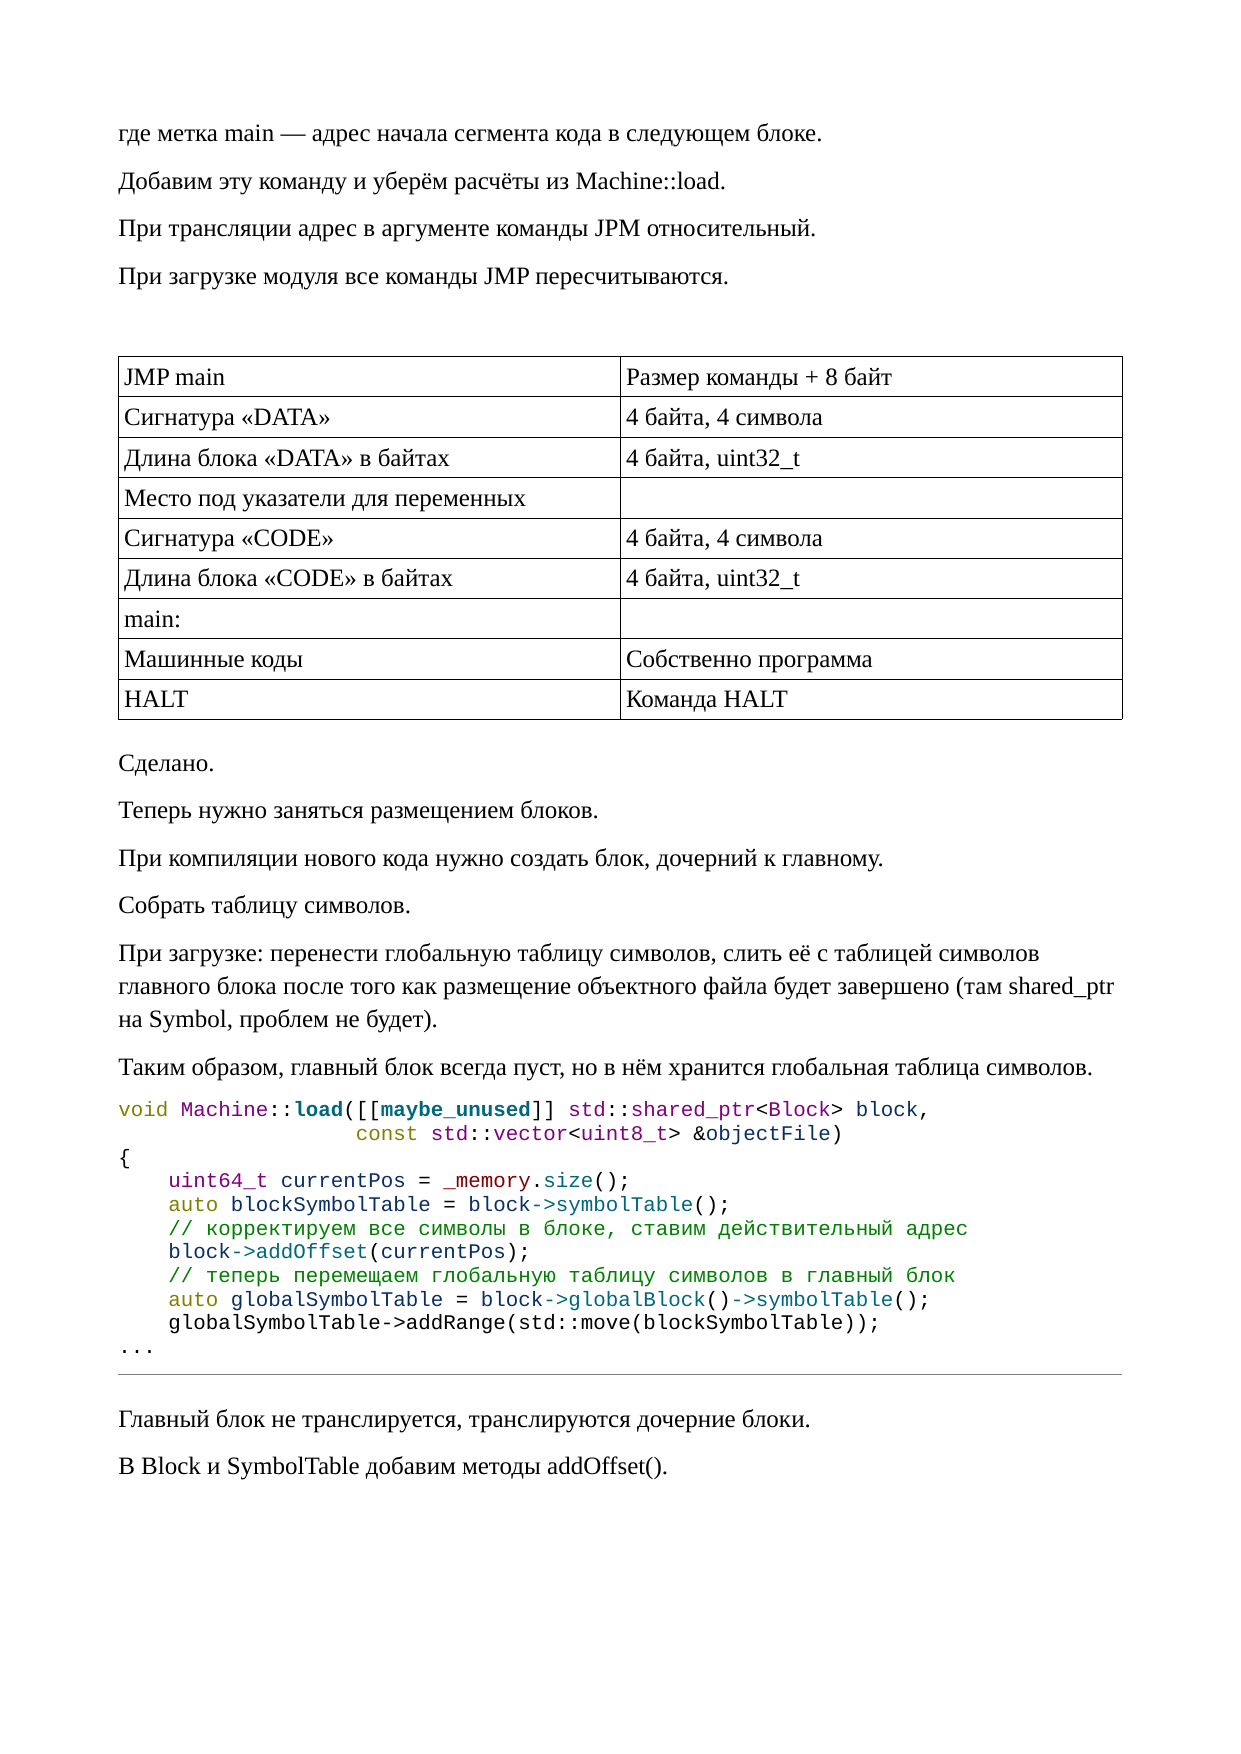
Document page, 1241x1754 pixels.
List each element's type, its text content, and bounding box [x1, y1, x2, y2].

text При компиляции нового кода нужно создать блок, дочерний к главному. [118, 843, 1122, 872]
text Сделано. [118, 748, 1122, 777]
text auto globalSymbolTable = block->globalBlock()->symbolTable(); [118, 1289, 1122, 1312]
text Теперь нужно заняться размещением блоков. [118, 795, 1122, 824]
text Собрать таблицу символов. [118, 891, 1122, 919]
table_cell Сигнатура «DATA» [119, 397, 620, 437]
text При загрузке: перенести глобальную таблицу символов, слить её с таблицей символов главного блока после того как размещение объектного файла будет завершено (там shared_ptr на Symbol, проблем не будет). [118, 938, 1122, 1033]
text void Machine::load([[maybe_unused]] std::shared_ptr<Block> block, [118, 1099, 1122, 1123]
table_cell HALT [119, 680, 620, 719]
table_cell Машинные коды [119, 639, 620, 679]
table_cell 4 байта, 4 символа [621, 397, 1122, 437]
text Главный блок не транслируется, транслируются дочерние блоки. [118, 1404, 1122, 1433]
text { [118, 1147, 1122, 1170]
table_cell Сигнатура «CODE» [119, 519, 620, 558]
text block->addOffset(currentPos); [118, 1241, 1122, 1265]
text // корректируем все символы в блоке, ставим действительный адрес [118, 1218, 1122, 1241]
table_cell Длина блока «DATA» в байтах [119, 438, 620, 477]
text const std::vector<uint8_t> &objectFile) [118, 1123, 1122, 1147]
text uint64_t currentPos = _memory.size(); [118, 1170, 1122, 1194]
table_cell [621, 599, 1122, 638]
table_cell 4 байта, 4 символа [621, 519, 1122, 558]
text Таким образом, главный блок всегда пуст, но в нём хранится глобальная таблица символов. [118, 1052, 1122, 1081]
text При загрузке модуля все команды JMP пересчитываются. [118, 261, 1122, 290]
table_cell Собственно программа [621, 639, 1122, 679]
table_header JMP main [119, 357, 620, 396]
text auto blockSymbolTable = block->symbolTable(); [118, 1194, 1122, 1218]
text Добавим эту команду и уберём расчёты из Machine::load. [118, 166, 1122, 194]
table_header Размер команды + 8 байт [621, 357, 1122, 396]
table_cell Место под указатели для переменных [119, 478, 620, 517]
text ... [118, 1336, 1122, 1359]
text При трансляции адрес в аргументе команды JPM относительный. [118, 213, 1122, 242]
text globalSymbolTable->addRange(std::move(blockSymbolTable)); [118, 1312, 1122, 1336]
table_cell 4 байта, uint32_t [621, 559, 1122, 598]
text // теперь перемещаем глобальную таблицу символов в главный блок [118, 1265, 1122, 1289]
text где метка main — адрес начала сегмента кода в следующем блоке. [118, 118, 1122, 147]
table_cell Длина блока «CODE» в байтах [119, 559, 620, 598]
table_cell 4 байта, uint32_t [621, 438, 1122, 477]
table_cell [621, 478, 1122, 517]
table_cell main: [119, 599, 620, 638]
text В Block и SymbolTable добавим методы addOffset(). [118, 1451, 1122, 1480]
table_cell Команда HALT [621, 680, 1122, 719]
